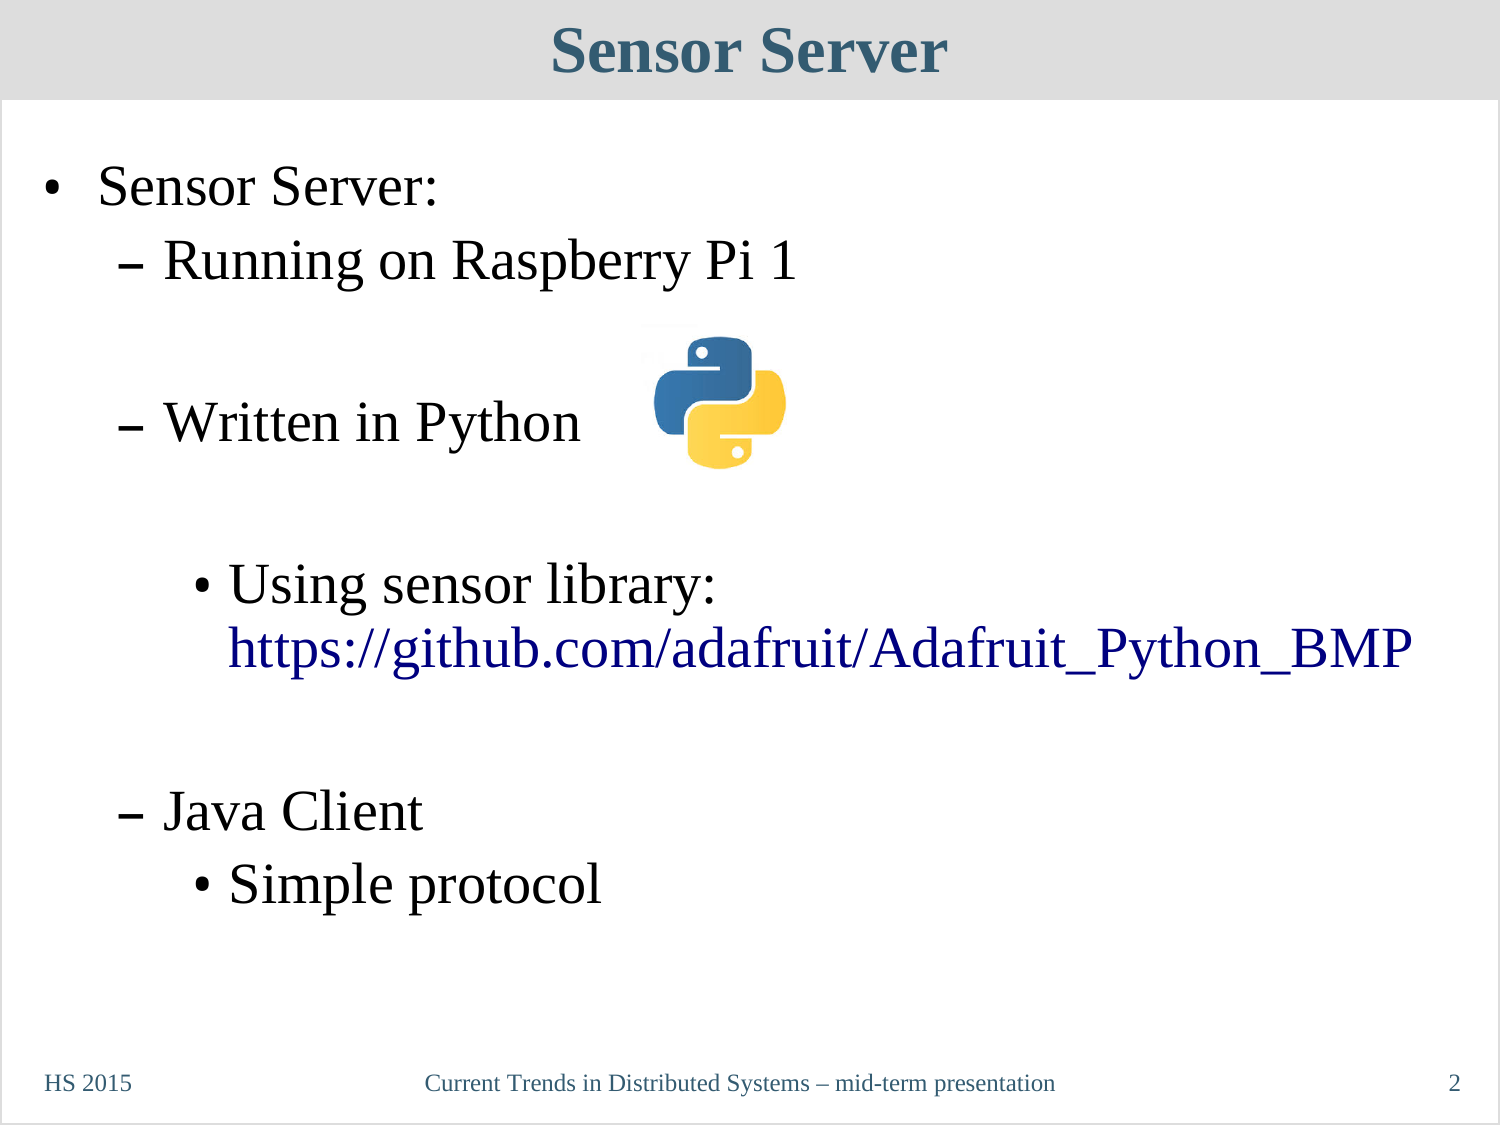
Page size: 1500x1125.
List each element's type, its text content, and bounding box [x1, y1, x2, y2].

picture [641, 324, 798, 481]
title Sensor Server [0, 0, 1500, 100]
list Sensor Server: Running on Raspberry Pi 1 Written in Python Using sensor library: https://github.com/adafruit/Adafruit_Python_BMP Java Client Simple protocol [26, 145, 1477, 1125]
